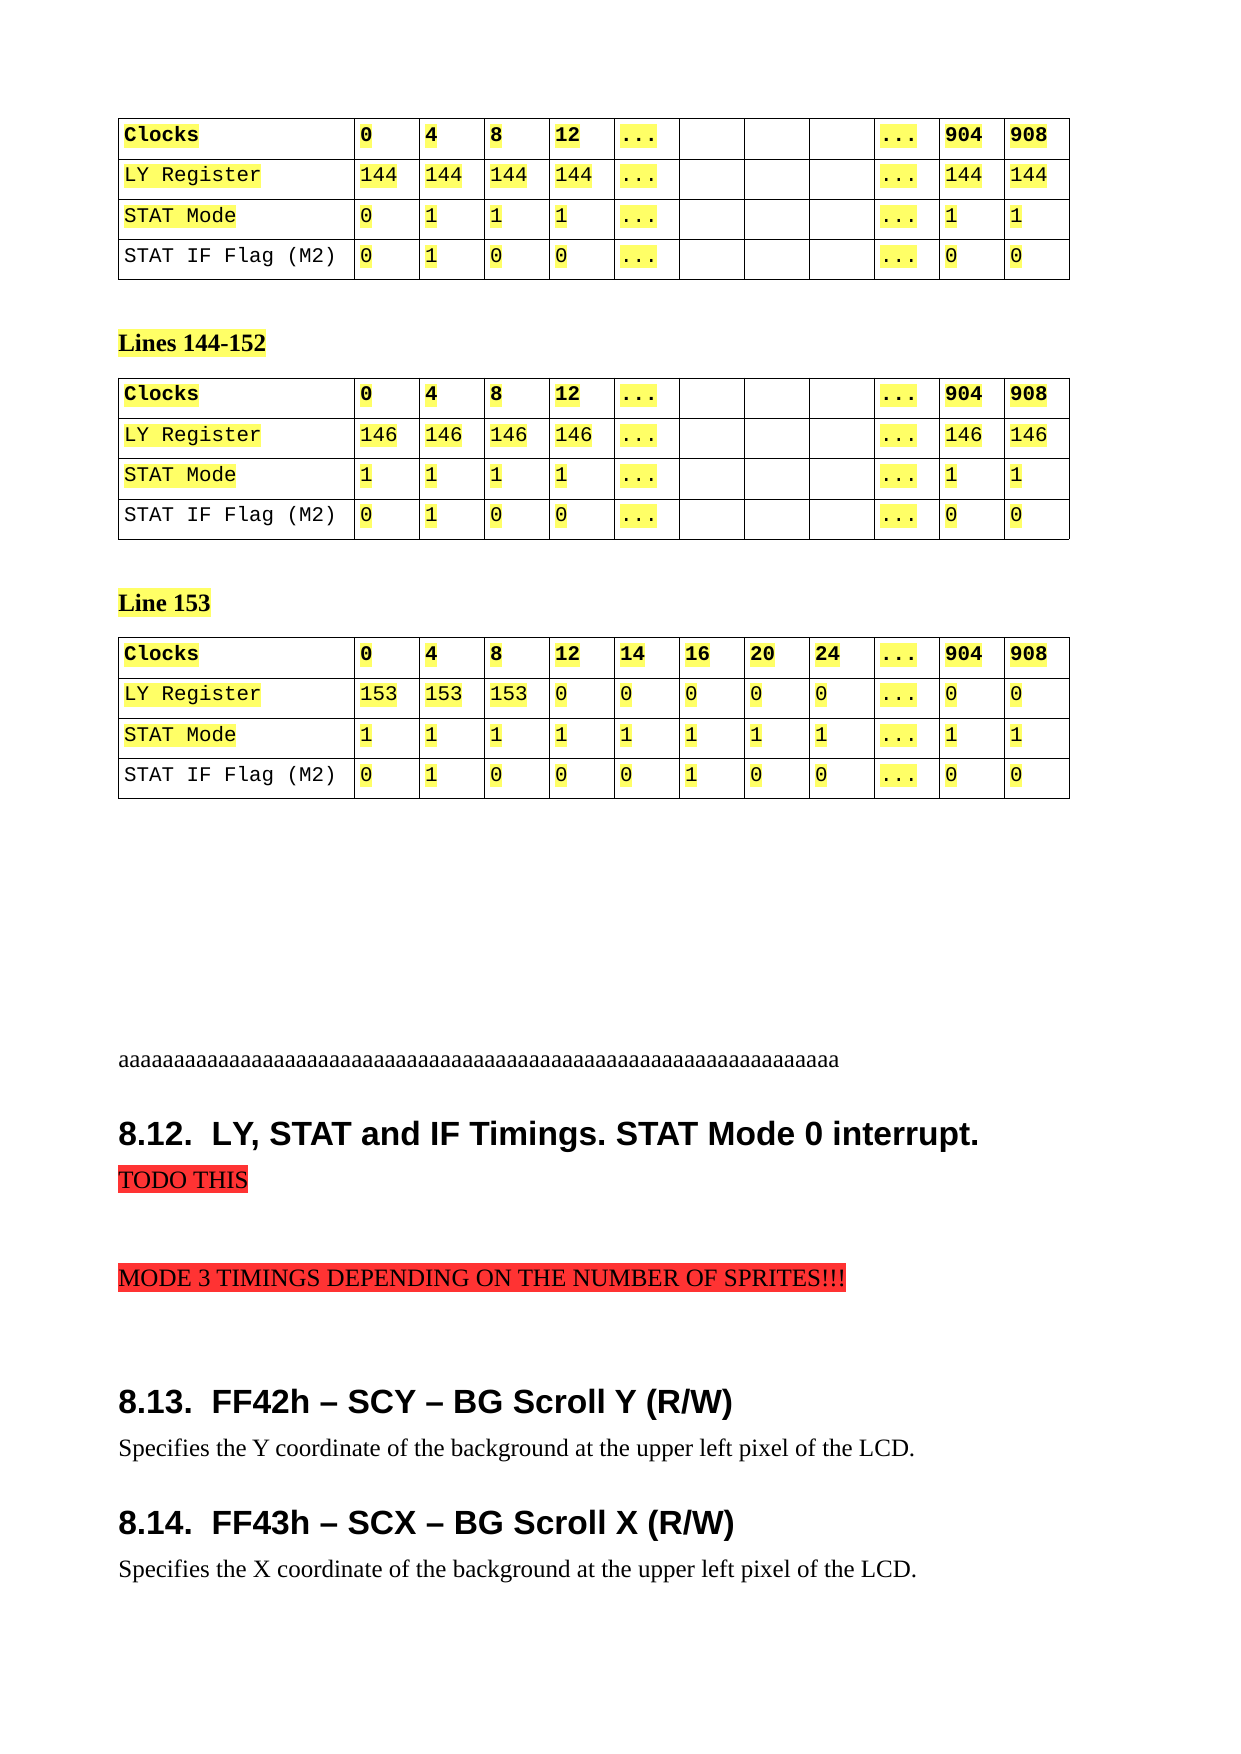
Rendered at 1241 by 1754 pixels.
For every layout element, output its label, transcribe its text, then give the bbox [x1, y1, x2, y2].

table_header 8 [485, 379, 549, 418]
table_cell STAT IF Flag (M2) [119, 240, 354, 279]
table_header 904 [940, 638, 1004, 677]
table_cell 0 [615, 759, 679, 798]
table_header 0 [355, 119, 419, 158]
table_cell STAT Mode [119, 200, 354, 239]
table_cell STAT IF Flag (M2) [119, 759, 354, 798]
table_header 4 [420, 379, 484, 418]
table_header 16 [680, 638, 744, 677]
table_cell ... [875, 200, 939, 239]
table_cell 146 [355, 419, 419, 458]
table_cell 1 [940, 200, 1004, 239]
table_cell 1 [420, 200, 484, 239]
table_cell ... [615, 459, 679, 498]
table_cell 1 [485, 200, 549, 239]
table_cell 153 [355, 679, 419, 718]
table_cell 0 [745, 679, 809, 718]
table_header 908 [1005, 119, 1069, 158]
table_cell 146 [550, 419, 614, 458]
table_header 12 [550, 119, 614, 158]
table_header 904 [940, 119, 1004, 158]
table_cell 0 [550, 679, 614, 718]
table_header [680, 379, 744, 418]
table_cell [680, 459, 744, 498]
table_header 8 [485, 119, 549, 158]
table_cell ... [875, 240, 939, 279]
table_header 4 [420, 119, 484, 158]
table_header ... [875, 379, 939, 418]
table_cell 0 [1005, 500, 1069, 539]
table_cell 144 [1005, 160, 1069, 199]
table_cell 144 [485, 160, 549, 199]
table_cell ... [875, 500, 939, 539]
table_cell LY Register [119, 160, 354, 199]
table_cell 0 [355, 759, 419, 798]
table_cell ... [875, 459, 939, 498]
table_cell ... [615, 240, 679, 279]
table_cell [745, 200, 809, 239]
table_cell 146 [940, 419, 1004, 458]
table_cell 1 [1005, 200, 1069, 239]
table_cell 146 [1005, 419, 1069, 458]
text aaaaaaaaaaaaaaaaaaaaaaaaaaaaaaaaaaaaaaaaaaaaaaaaaaaaaaaaaaaaaaaaa [118, 1044, 1122, 1072]
table_cell 1 [615, 719, 679, 758]
table_header [745, 119, 809, 158]
text Line 153 [118, 588, 1122, 617]
table_header 908 [1005, 379, 1069, 418]
table_cell 0 [550, 759, 614, 798]
table_header ... [875, 119, 939, 158]
table_cell [810, 459, 874, 498]
text MODE 3 TIMINGS DEPENDING ON THE NUMBER OF SPRITES!!! [118, 1263, 1122, 1292]
text Specifies the Y coordinate of the background at the upper left pixel of the LCD. [118, 1433, 1122, 1462]
table_cell 1 [550, 200, 614, 239]
table_cell 0 [940, 679, 1004, 718]
table_cell 1 [420, 459, 484, 498]
table_cell 0 [940, 759, 1004, 798]
table_cell LY Register [119, 679, 354, 718]
table_cell 0 [485, 240, 549, 279]
table_cell [745, 500, 809, 539]
table_cell [680, 200, 744, 239]
table_cell [810, 240, 874, 279]
table_cell [810, 200, 874, 239]
table_header 12 [550, 379, 614, 418]
table_cell 0 [810, 679, 874, 718]
table_cell [680, 240, 744, 279]
table_cell 0 [485, 759, 549, 798]
table_cell ... [615, 500, 679, 539]
table_cell 0 [1005, 240, 1069, 279]
table_header 908 [1005, 638, 1069, 677]
table_cell [745, 240, 809, 279]
table_cell 0 [810, 759, 874, 798]
table_cell [680, 160, 744, 199]
table_cell [680, 419, 744, 458]
table_cell 1 [550, 459, 614, 498]
table_cell ... [875, 679, 939, 718]
table_cell 0 [550, 500, 614, 539]
table_header ... [875, 638, 939, 677]
table_header Clocks [119, 119, 354, 158]
table_cell [810, 419, 874, 458]
table_header Clocks [119, 638, 354, 677]
table_cell ... [875, 160, 939, 199]
table_cell [680, 500, 744, 539]
table_header 4 [420, 638, 484, 677]
table_cell 0 [485, 500, 549, 539]
table_header 14 [615, 638, 679, 677]
table_cell 0 [1005, 679, 1069, 718]
table_cell 146 [485, 419, 549, 458]
table_header 24 [810, 638, 874, 677]
table_header 0 [355, 638, 419, 677]
table_cell 0 [940, 500, 1004, 539]
subtitle LY, STAT and IF Timings. STAT Mode 0 interrupt. [118, 1114, 1122, 1152]
table_header [745, 379, 809, 418]
table_cell ... [615, 200, 679, 239]
table_cell 1 [420, 240, 484, 279]
table_cell 1 [940, 459, 1004, 498]
subtitle FF42h – SCY – BG Scroll Y (R/W) [118, 1382, 1122, 1421]
table_cell 0 [940, 240, 1004, 279]
text TODO THIS [118, 1165, 1122, 1193]
table_cell 1 [420, 719, 484, 758]
table_cell 0 [355, 240, 419, 279]
table_cell 144 [420, 160, 484, 199]
table_cell STAT Mode [119, 459, 354, 498]
table_header [810, 119, 874, 158]
table_cell LY Register [119, 419, 354, 458]
table_cell 1 [745, 719, 809, 758]
table_cell ... [875, 419, 939, 458]
table_cell ... [615, 160, 679, 199]
table_cell 1 [680, 759, 744, 798]
table_cell 1 [420, 759, 484, 798]
table_cell 0 [1005, 759, 1069, 798]
table_cell [810, 160, 874, 199]
table_cell [745, 160, 809, 199]
table_header ... [615, 379, 679, 418]
table_cell 1 [810, 719, 874, 758]
table_cell 0 [745, 759, 809, 798]
table_cell 1 [940, 719, 1004, 758]
table_cell ... [875, 759, 939, 798]
table_cell 1 [355, 719, 419, 758]
table_cell 1 [680, 719, 744, 758]
table_cell 0 [355, 200, 419, 239]
table_cell [810, 500, 874, 539]
table_header 20 [745, 638, 809, 677]
table_cell 0 [615, 679, 679, 718]
table_cell 1 [1005, 719, 1069, 758]
table_cell 0 [680, 679, 744, 718]
table_cell 1 [355, 459, 419, 498]
table_header 0 [355, 379, 419, 418]
table_cell STAT IF Flag (M2) [119, 500, 354, 539]
table_header [810, 379, 874, 418]
table_cell 1 [485, 719, 549, 758]
table_header 904 [940, 379, 1004, 418]
table_cell [745, 419, 809, 458]
table_cell 144 [355, 160, 419, 199]
table_cell 144 [550, 160, 614, 199]
table_header 12 [550, 638, 614, 677]
text Specifies the X coordinate of the background at the upper left pixel of the LCD. [118, 1554, 1122, 1583]
table_cell [745, 459, 809, 498]
table_header ... [615, 119, 679, 158]
table_cell 0 [355, 500, 419, 539]
table_cell 153 [420, 679, 484, 718]
table_cell 153 [485, 679, 549, 718]
subtitle FF43h – SCX – BG Scroll X (R/W) [118, 1503, 1122, 1542]
table_cell 1 [420, 500, 484, 539]
table_cell 1 [550, 719, 614, 758]
table_header 8 [485, 638, 549, 677]
table_cell 1 [1005, 459, 1069, 498]
text Lines 144-152 [118, 328, 1122, 357]
table_cell 0 [550, 240, 614, 279]
table_header Clocks [119, 379, 354, 418]
table_cell 1 [485, 459, 549, 498]
table_cell ... [875, 719, 939, 758]
table_cell STAT Mode [119, 719, 354, 758]
table_header [680, 119, 744, 158]
table_cell ... [615, 419, 679, 458]
table_cell 146 [420, 419, 484, 458]
table_cell 144 [940, 160, 1004, 199]
